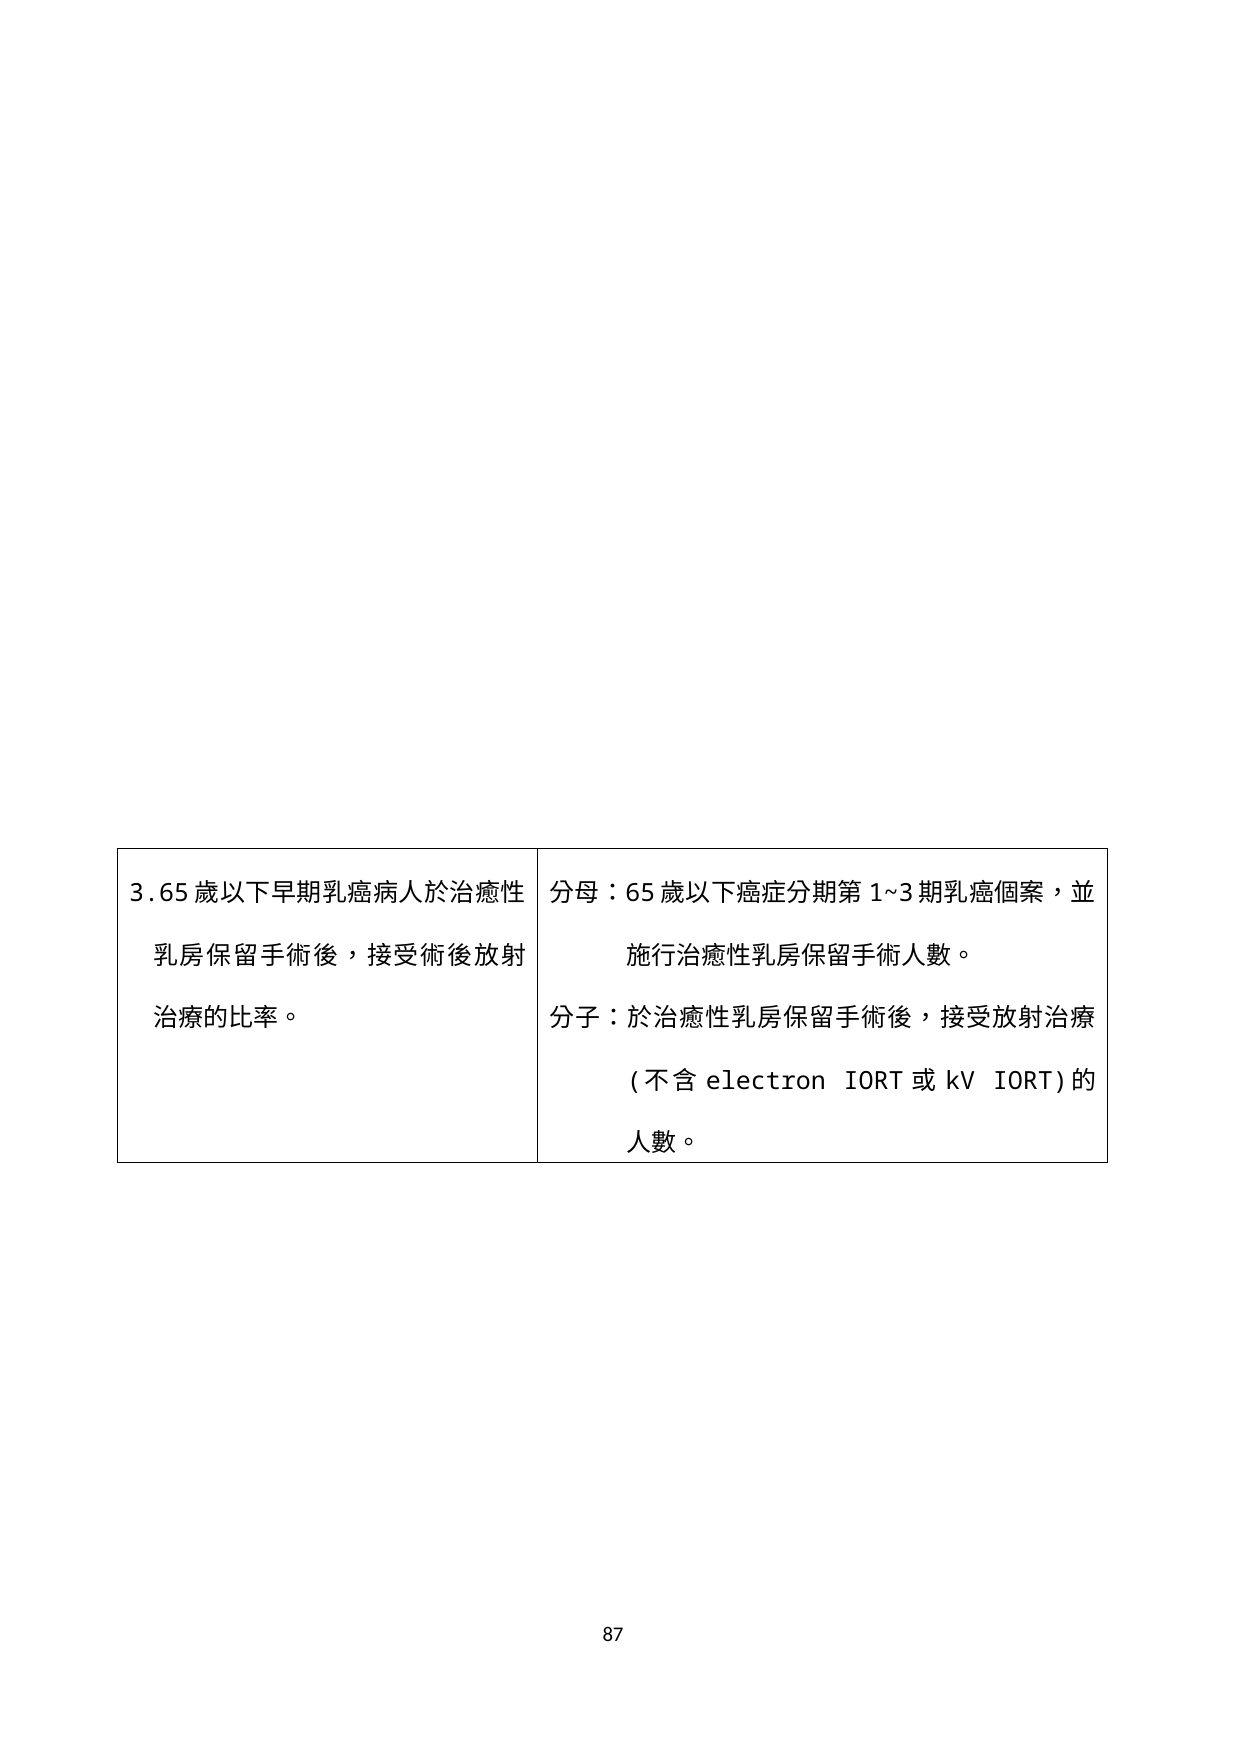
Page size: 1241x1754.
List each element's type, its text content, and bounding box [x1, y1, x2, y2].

table_cell 3.65歲以下早期乳癌病人於治癒性乳房保留手術後，接受術後放射治療的比率。 [118, 849, 537, 1162]
table_cell 分母：65歲以下癌症分期第1~3期乳癌個案，並施行治癒性乳房保留手術人數。 分子：於治癒性乳房保留手術後，接受放射治療(不含electron IORT或kV IORT)的人數。 [538, 849, 1107, 1162]
